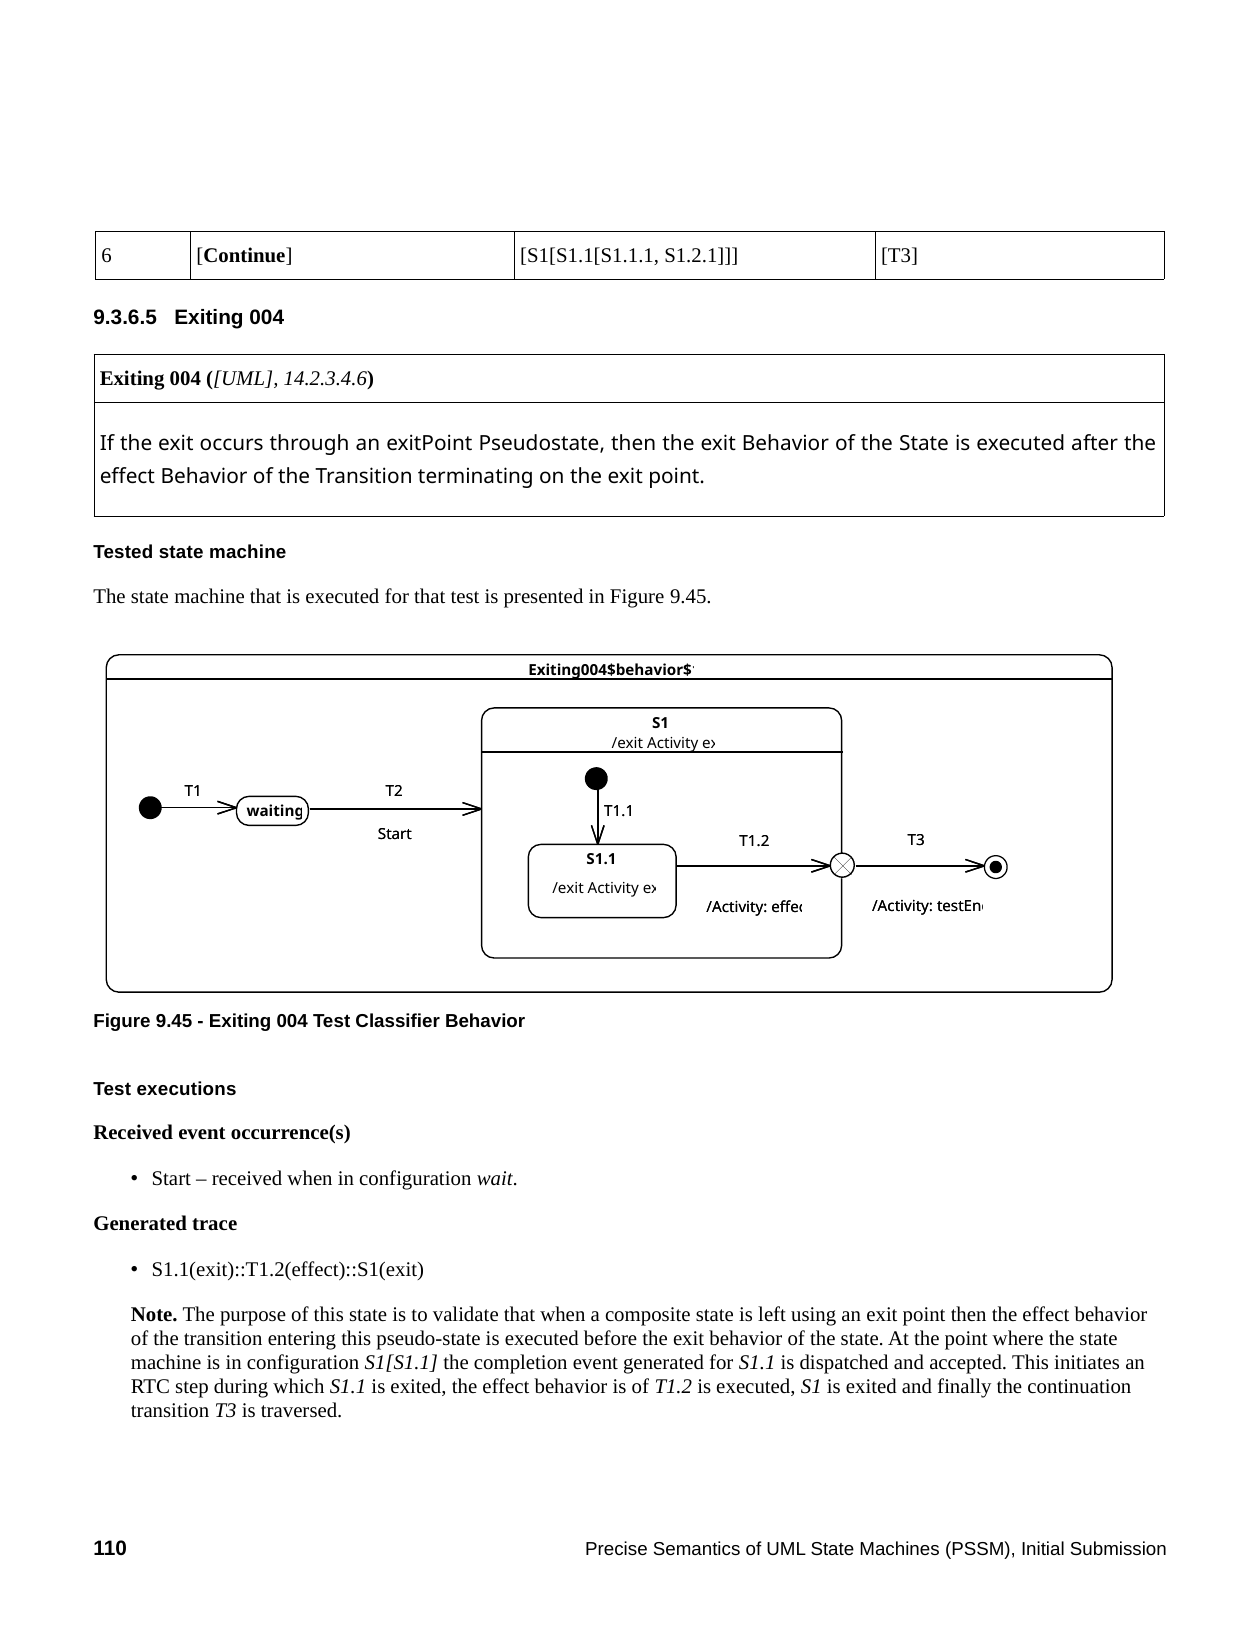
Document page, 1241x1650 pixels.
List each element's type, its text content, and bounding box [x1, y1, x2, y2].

text Note. The purpose of this state is to validate that when a composite state is left using an exit point then the effect behavior of the transition entering this pseudo-state is executed before the exit behavior of the state. At the point where the state machine is in configuration S1[S1.1] the completion event generated for S1.1 is dispatched and accepted. This initiates an RTC step during which S1.1 is exited, the effect behavior is of T1.2 is executed, S1 is exited and finally the continuation transition T3 is traversed. [131, 1302, 1164, 1422]
text Figure 9.45 - Exiting 004 Test Classifier Behavior [93, 642, 1127, 1031]
subtitle Tested state machine [93, 541, 1164, 563]
table_cell If the exit occurs through an exitPoint Pseudostate, then the exit Behavior of the State is executed after the effect Behavior of the Transition terminating on the exit point. [95, 403, 1164, 516]
table_cell [Continue] [191, 232, 514, 279]
subtitle Test executions [93, 1077, 1164, 1099]
list S1.1(exit)::T1.2(effect)::S1(exit) [131, 1256, 1164, 1281]
list Start – received when in configuration wait. [131, 1165, 1164, 1190]
table_cell [T3] [876, 232, 1164, 279]
text Received event occurrence(s) [93, 1120, 1164, 1144]
table_header Exiting 004 ([UML], 14.2.3.4.6) [95, 355, 1164, 402]
text Generated trace [93, 1211, 1164, 1235]
list The state machine that is executed for that test is presented in Figure 9.45. [93, 584, 1164, 608]
table_cell [S1[S1.1[S1.1.1, S1.2.1]]] [515, 232, 875, 279]
subtitle Exiting 004 [93, 304, 1164, 329]
table_cell 6 [96, 232, 190, 279]
